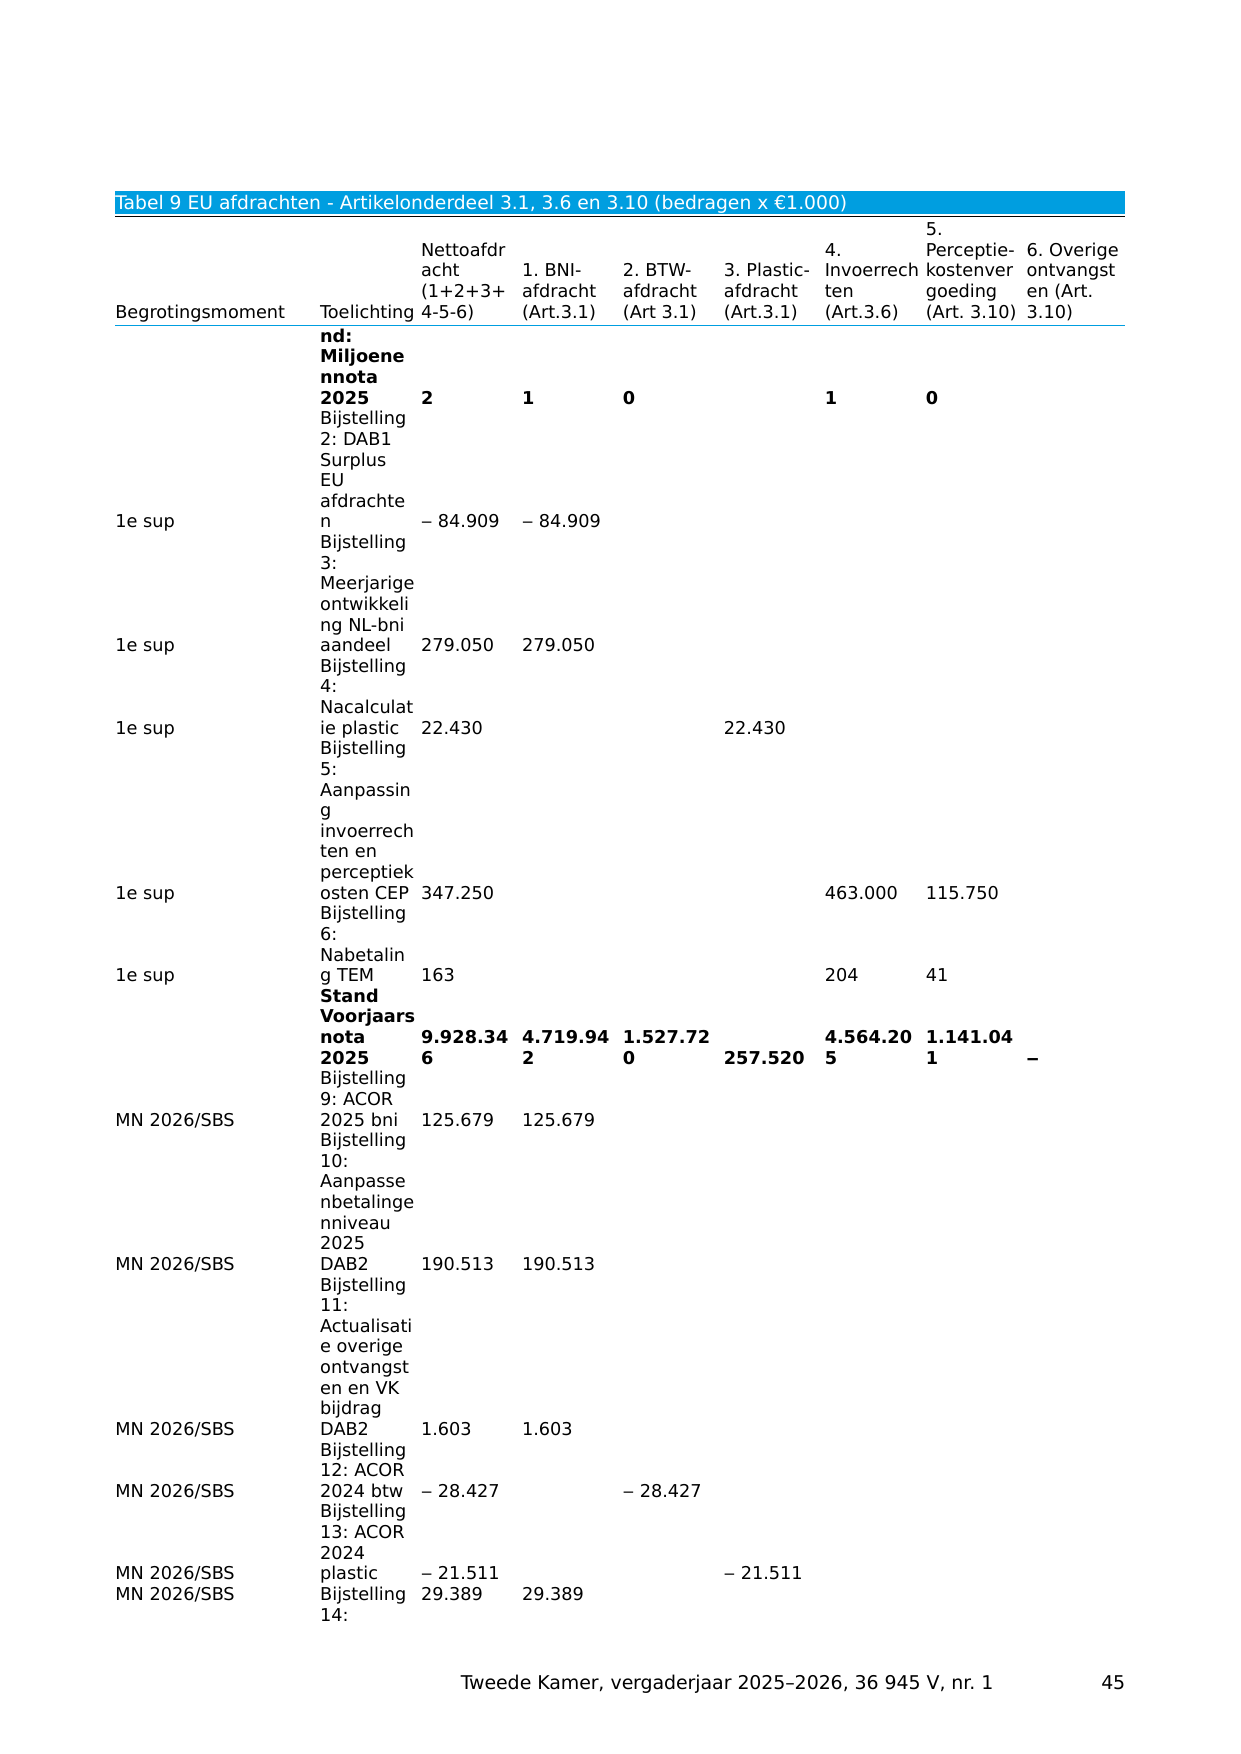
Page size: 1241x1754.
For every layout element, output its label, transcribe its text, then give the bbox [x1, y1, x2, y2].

table_cell ‒ 84.909 [418, 408, 519, 532]
table_cell 115.750 [923, 738, 1023, 903]
table_cell MN 2026/SBS [115, 1068, 317, 1130]
table_cell Nettoafdracht (1+2+3+4-5-6) [418, 217, 519, 325]
table_cell [1024, 1584, 1125, 1625]
table_cell [721, 1275, 822, 1439]
table_cell [620, 656, 721, 738]
table_cell Begrotingsmoment [115, 217, 317, 325]
table_cell 5. Perceptie-kostenvergoeding (Art. 3.10) [923, 217, 1023, 325]
table_cell 190.513 [418, 1130, 519, 1274]
table_cell 29.389 [418, 1584, 519, 1625]
table_cell [923, 656, 1023, 738]
table_cell MN 2026/SBS [115, 1584, 317, 1625]
table_cell [721, 1440, 822, 1501]
table_cell [620, 1584, 721, 1625]
table_cell [620, 408, 721, 532]
table_cell [822, 656, 923, 738]
table_cell 204 [822, 903, 923, 986]
table_cell 1e sup [115, 408, 317, 532]
table_cell 1.527.720 [620, 986, 721, 1068]
table_cell [822, 1584, 923, 1625]
table_cell [519, 1440, 620, 1501]
table_cell [620, 903, 721, 986]
table_cell 22.430 [418, 656, 519, 738]
table_cell [822, 1440, 923, 1501]
table_cell 3. Plastic-afdracht (Art.3.1) [721, 217, 822, 325]
table_cell Bijstelling 4: Nacalculatie plastic [317, 656, 418, 738]
table_cell Bijstelling 9: ACOR 2025 bni [317, 1068, 418, 1130]
table_cell [519, 738, 620, 903]
table_cell [1024, 738, 1125, 903]
table_cell 0 [620, 326, 721, 408]
table_cell [822, 408, 923, 532]
table_cell Bijstelling 6: Nabetaling TEM [317, 903, 418, 986]
table_cell 125.679 [519, 1068, 620, 1130]
table_cell ‒ 84.909 [519, 408, 620, 532]
table_cell [620, 1068, 721, 1130]
table_cell [1024, 1130, 1125, 1274]
table_cell MN 2026/SBS [115, 1275, 317, 1439]
table_cell [721, 1584, 822, 1625]
table_cell [519, 1501, 620, 1584]
table_cell 1.603 [418, 1275, 519, 1439]
table_cell 190.513 [519, 1130, 620, 1274]
table_cell [620, 738, 721, 903]
table_cell Bijstelling 2: DAB1 Surplus EU afdrachten [317, 408, 418, 532]
table_cell 463.000 [822, 738, 923, 903]
table_cell 4.564.205 [822, 986, 923, 1068]
table_cell [822, 1501, 923, 1584]
table_cell [822, 532, 923, 656]
table_cell [721, 532, 822, 656]
table_cell 2. BTW-afdracht (Art 3.1) [620, 217, 721, 325]
table_cell [1024, 903, 1125, 986]
table_cell [721, 1130, 822, 1274]
table_cell [519, 903, 620, 986]
table_cell MN 2026/SBS [115, 1130, 317, 1274]
table_cell [721, 738, 822, 903]
table_cell [721, 1068, 822, 1130]
table_cell 279.050 [418, 532, 519, 656]
table_cell 6. Overige ontvangsten (Art. 3.10) [1024, 217, 1125, 325]
table_cell [822, 1130, 923, 1274]
table_cell Stand Voorjaarsnota 2025 [317, 986, 418, 1068]
table_cell ‒ [1024, 986, 1125, 1068]
table_cell 257.520 [721, 986, 822, 1068]
table_cell [822, 1275, 923, 1439]
table_cell [923, 1501, 1023, 1584]
table_cell 41 [923, 903, 1023, 986]
table_cell 1e sup [115, 532, 317, 656]
table_cell [1024, 1440, 1125, 1501]
table_cell 4. Invoerrechten (Art.3.6) [822, 217, 923, 325]
table_cell 347.250 [418, 738, 519, 903]
table_cell Bijstelling 14: [317, 1584, 418, 1625]
table_cell ‒ 28.427 [620, 1440, 721, 1501]
table_cell 125.679 [418, 1068, 519, 1130]
table_cell 22.430 [721, 656, 822, 738]
table_cell Bijstelling 3: Meerjarige ontwikkeling NL-bni aandeel [317, 532, 418, 656]
table_cell Toelichting [317, 217, 418, 325]
table_cell [721, 408, 822, 532]
table_cell nd: Miljoenennota 2025 [317, 326, 418, 408]
table_cell MN 2026/SBS [115, 1440, 317, 1501]
table_cell [923, 1440, 1023, 1501]
table_cell ‒ 21.511 [418, 1501, 519, 1584]
table_cell [721, 326, 822, 408]
table_cell 1 [519, 326, 620, 408]
table_cell Bijstelling 13: ACOR 2024 plastic [317, 1501, 418, 1584]
table_cell 1e sup [115, 656, 317, 738]
table_cell 1 [822, 326, 923, 408]
table_cell 4.719.942 [519, 986, 620, 1068]
table_cell 1e sup [115, 903, 317, 986]
table_cell [620, 1130, 721, 1274]
table_cell [620, 1275, 721, 1439]
table_cell ‒ 21.511 [721, 1501, 822, 1584]
table_cell 1.603 [519, 1275, 620, 1439]
table_cell [923, 1068, 1023, 1130]
table_cell [721, 903, 822, 986]
table_cell Bijstelling 10: Aanpassenbetalingenniveau 2025 DAB2 [317, 1130, 418, 1274]
table_cell Bijstelling 12: ACOR 2024 btw [317, 1440, 418, 1501]
table_cell [1024, 326, 1125, 408]
table_cell 29.389 [519, 1584, 620, 1625]
table_cell [1024, 1275, 1125, 1439]
table_cell 1. BNI-afdracht (Art.3.1) [519, 217, 620, 325]
table_cell [1024, 1068, 1125, 1130]
table_cell [1024, 408, 1125, 532]
table_cell 9.928.346 [418, 986, 519, 1068]
table_cell MN 2026/SBS [115, 1501, 317, 1584]
table_cell [115, 986, 317, 1068]
table_cell [115, 326, 317, 408]
table_cell [923, 1584, 1023, 1625]
table_cell 163 [418, 903, 519, 986]
table_cell [822, 1068, 923, 1130]
table_cell [620, 532, 721, 656]
table_cell [519, 656, 620, 738]
table_cell [620, 1501, 721, 1584]
table_cell [1024, 1501, 1125, 1584]
table_cell Bijstelling 5: Aanpassing invoerrechten en perceptiekosten CEP [317, 738, 418, 903]
table_cell 2 [418, 326, 519, 408]
table_cell Bijstelling 11: Actualisatie overige ontvangsten en VK bijdrag DAB2 [317, 1275, 418, 1439]
table_cell 1e sup [115, 738, 317, 903]
table_cell [1024, 532, 1125, 656]
table_cell [923, 408, 1023, 532]
table_cell [1024, 656, 1125, 738]
table_cell [923, 532, 1023, 656]
table_cell [923, 1275, 1023, 1439]
table_cell ‒ 28.427 [418, 1440, 519, 1501]
table_cell 1.141.041 [923, 986, 1023, 1068]
table_cell [923, 1130, 1023, 1274]
table_cell 279.050 [519, 532, 620, 656]
table_cell 0 [923, 326, 1023, 408]
